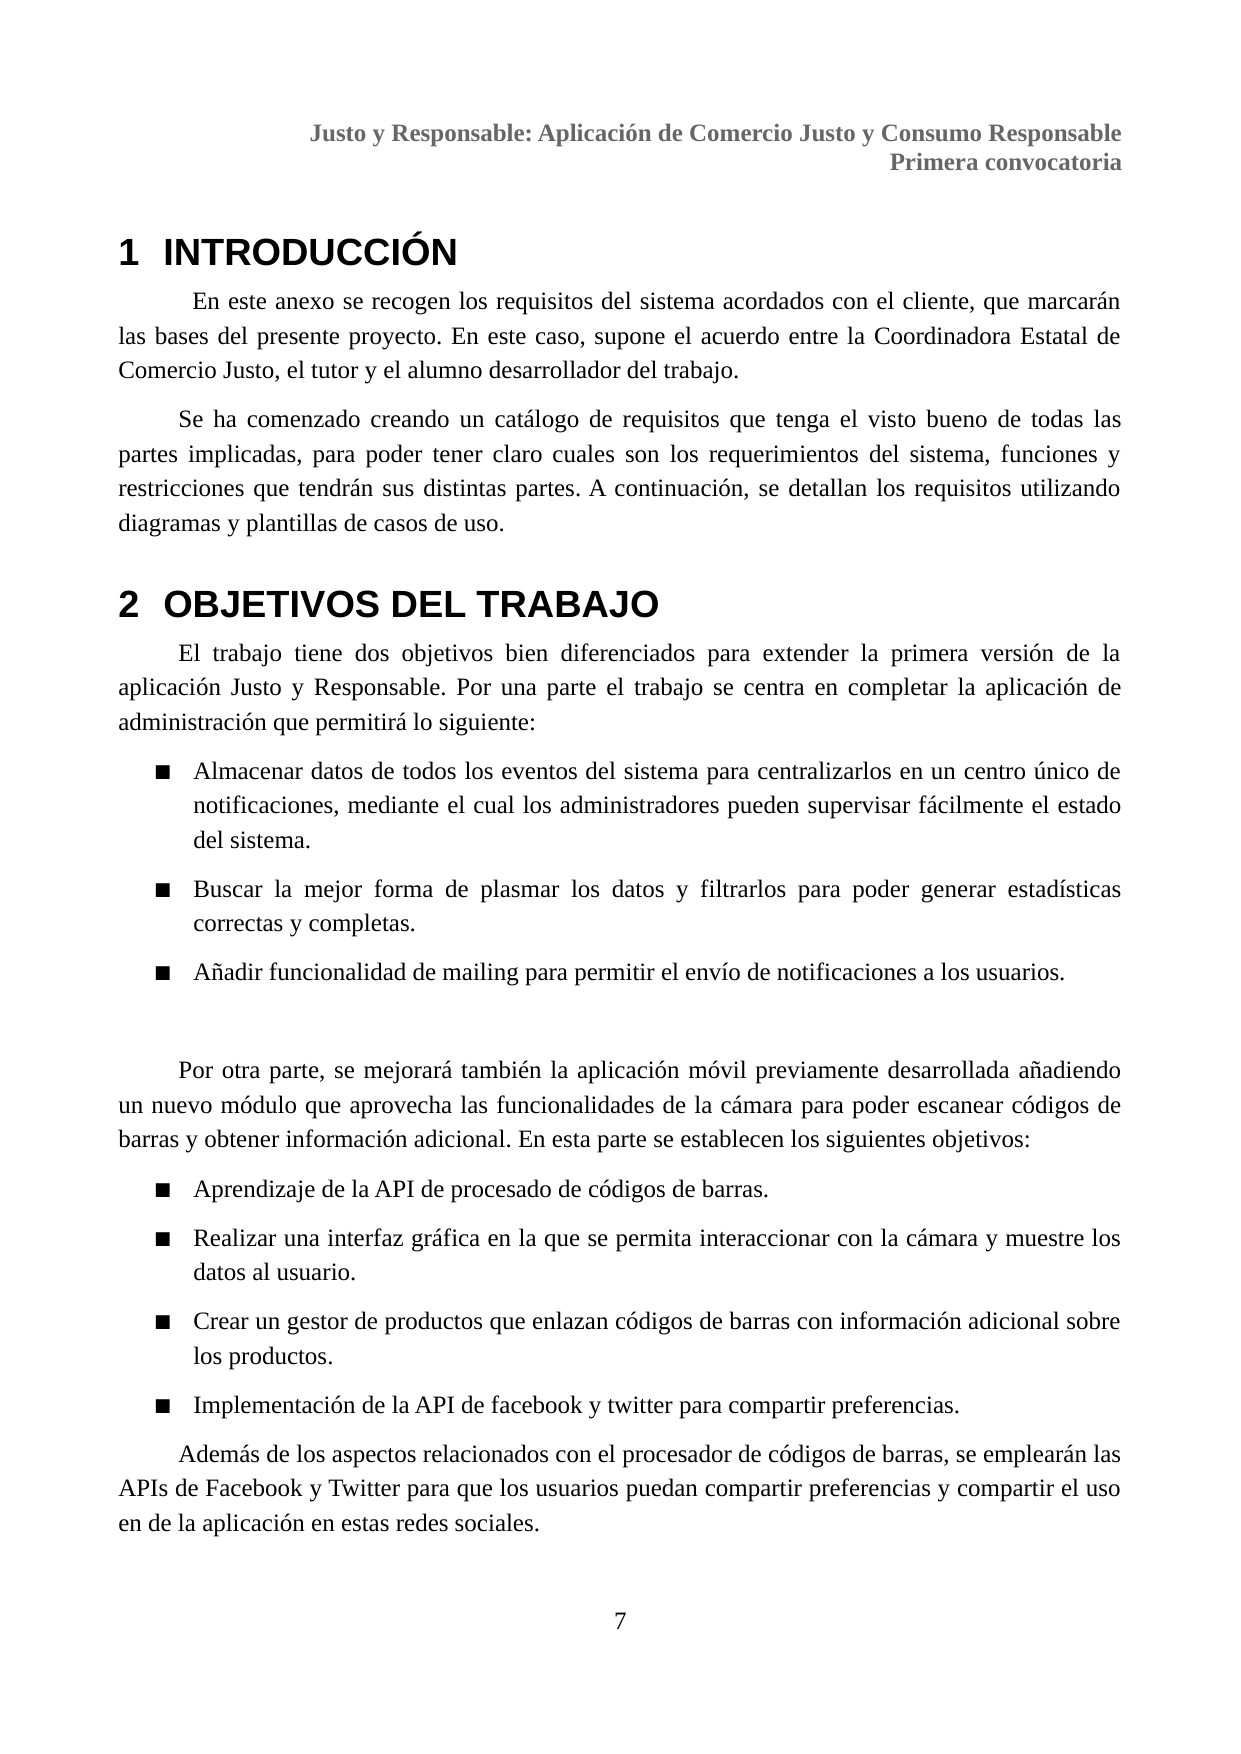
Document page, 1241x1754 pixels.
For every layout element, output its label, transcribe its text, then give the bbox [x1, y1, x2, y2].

list Buscar la mejor forma de plasmar los datos y filtrarlos para poder generar estadísticas correctas y completas. [156, 874, 1122, 937]
list Implementación de la API de facebook y twitter para compartir preferencias. [156, 1390, 1122, 1418]
list Aprendizaje de la API de procesado de códigos de barras. [156, 1174, 1122, 1202]
text Por otra parte, se mejorará también la aplicación móvil previamente desarrollada añadiendo un nuevo módulo que aprovecha las funcionalidades de la cámara para poder escanear códigos de barras y obtener información adicional. En esta parte se establecen los siguientes objetivos: [118, 1056, 1122, 1153]
list Crear un gestor de productos que enlazan códigos de barras con información adicional sobre los productos. [156, 1306, 1122, 1369]
text Además de los aspectos relacionados con el procesador de códigos de barras, se emplearán las APIs de Facebook y Twitter para que los usuarios puedan compartir preferencias y compartir el uso en de la aplicación en estas redes sociales. [118, 1439, 1122, 1537]
text En este anexo se recogen los requisitos del sistema acordados con el cliente, que marcarán las bases del presente proyecto. En este caso, supone el acuerdo entre la Coordinadora Estatal de Comercio Justo, el tutor y el alumno desarrollador del trabajo. [118, 286, 1122, 384]
list Almacenar datos de todos los eventos del sistema para centralizarlos en un centro único de notificaciones, mediante el cual los administradores pueden supervisar fácilmente el estado del sistema. [156, 756, 1122, 854]
text El trabajo tiene dos objetivos bien diferenciados para extender la primera versión de la aplicación Justo y Responsable. Por una parte el trabajo se centra en completar la aplicación de administración que permitirá lo siguiente: [118, 638, 1122, 736]
text Se ha comenzado creando un catálogo de requisitos que tenga el visto bueno de todas las partes implicadas, para poder tener claro cuales son los requerimientos del sistema, funciones y restricciones que tendrán sus distintas partes. A continuación, se detallan los requisitos utilizando diagramas y plantillas de casos de uso. [118, 404, 1122, 536]
subtitle OBJETIVOS DEL TRABAJO [118, 582, 1122, 625]
subtitle INTRODUCCIÓN [118, 230, 1122, 274]
list Añadir funcionalidad de mailing para permitir el envío de notificaciones a los usuarios. [156, 957, 1122, 986]
list Realizar una interfaz gráfica en la que se permita interaccionar con la cámara y muestre los datos al usuario. [156, 1223, 1122, 1286]
